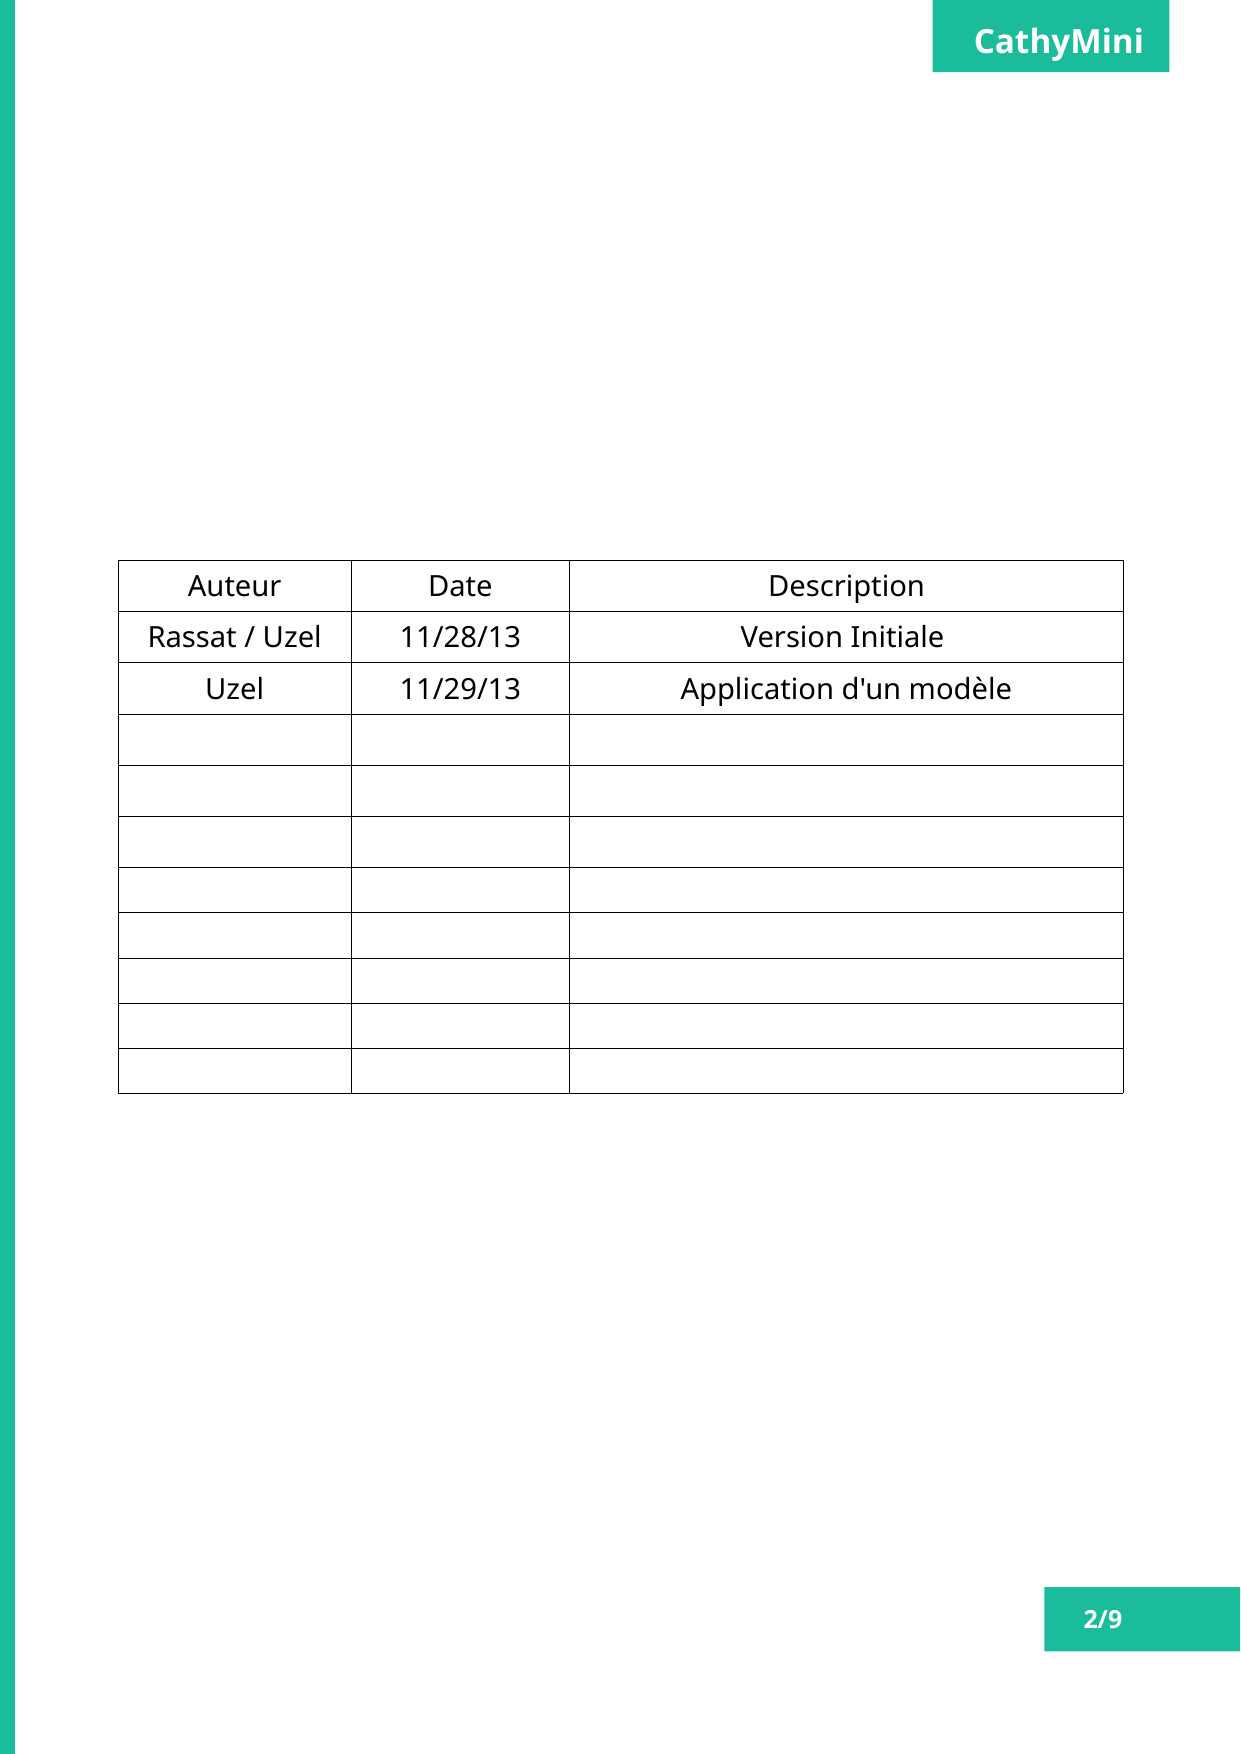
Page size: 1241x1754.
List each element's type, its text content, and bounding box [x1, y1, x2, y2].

table_cell [119, 1049, 351, 1093]
table_cell Version Initiale [570, 612, 1123, 662]
table_cell [570, 1004, 1123, 1048]
table_cell [352, 1049, 569, 1093]
table_cell [352, 766, 569, 816]
table_cell [119, 959, 351, 1002]
table_cell [570, 913, 1123, 957]
table_cell [570, 868, 1123, 912]
table_cell [570, 817, 1123, 867]
table_cell [119, 817, 351, 867]
table_cell Application d'un modèle [570, 663, 1123, 713]
table_cell [119, 715, 351, 765]
table_cell [352, 1004, 569, 1048]
table_cell [570, 1049, 1123, 1093]
table_header Auteur [119, 561, 351, 611]
table_cell [352, 715, 569, 765]
table_cell Uzel [119, 663, 351, 713]
table_cell [352, 959, 569, 1002]
table_cell [352, 868, 569, 912]
table_header Description [570, 561, 1123, 611]
table_cell Rassat / Uzel [119, 612, 351, 662]
table_cell [119, 913, 351, 957]
table_header Date [352, 561, 569, 611]
table_cell [570, 959, 1123, 1002]
table_cell [352, 913, 569, 957]
table_cell [352, 817, 569, 867]
table_cell 29/11/13 [352, 663, 569, 713]
table_cell [570, 766, 1123, 816]
table_cell [119, 766, 351, 816]
table_cell 28/11/13 [352, 612, 569, 662]
table_cell [119, 1004, 351, 1048]
table_cell [119, 868, 351, 912]
table_cell [570, 715, 1123, 765]
